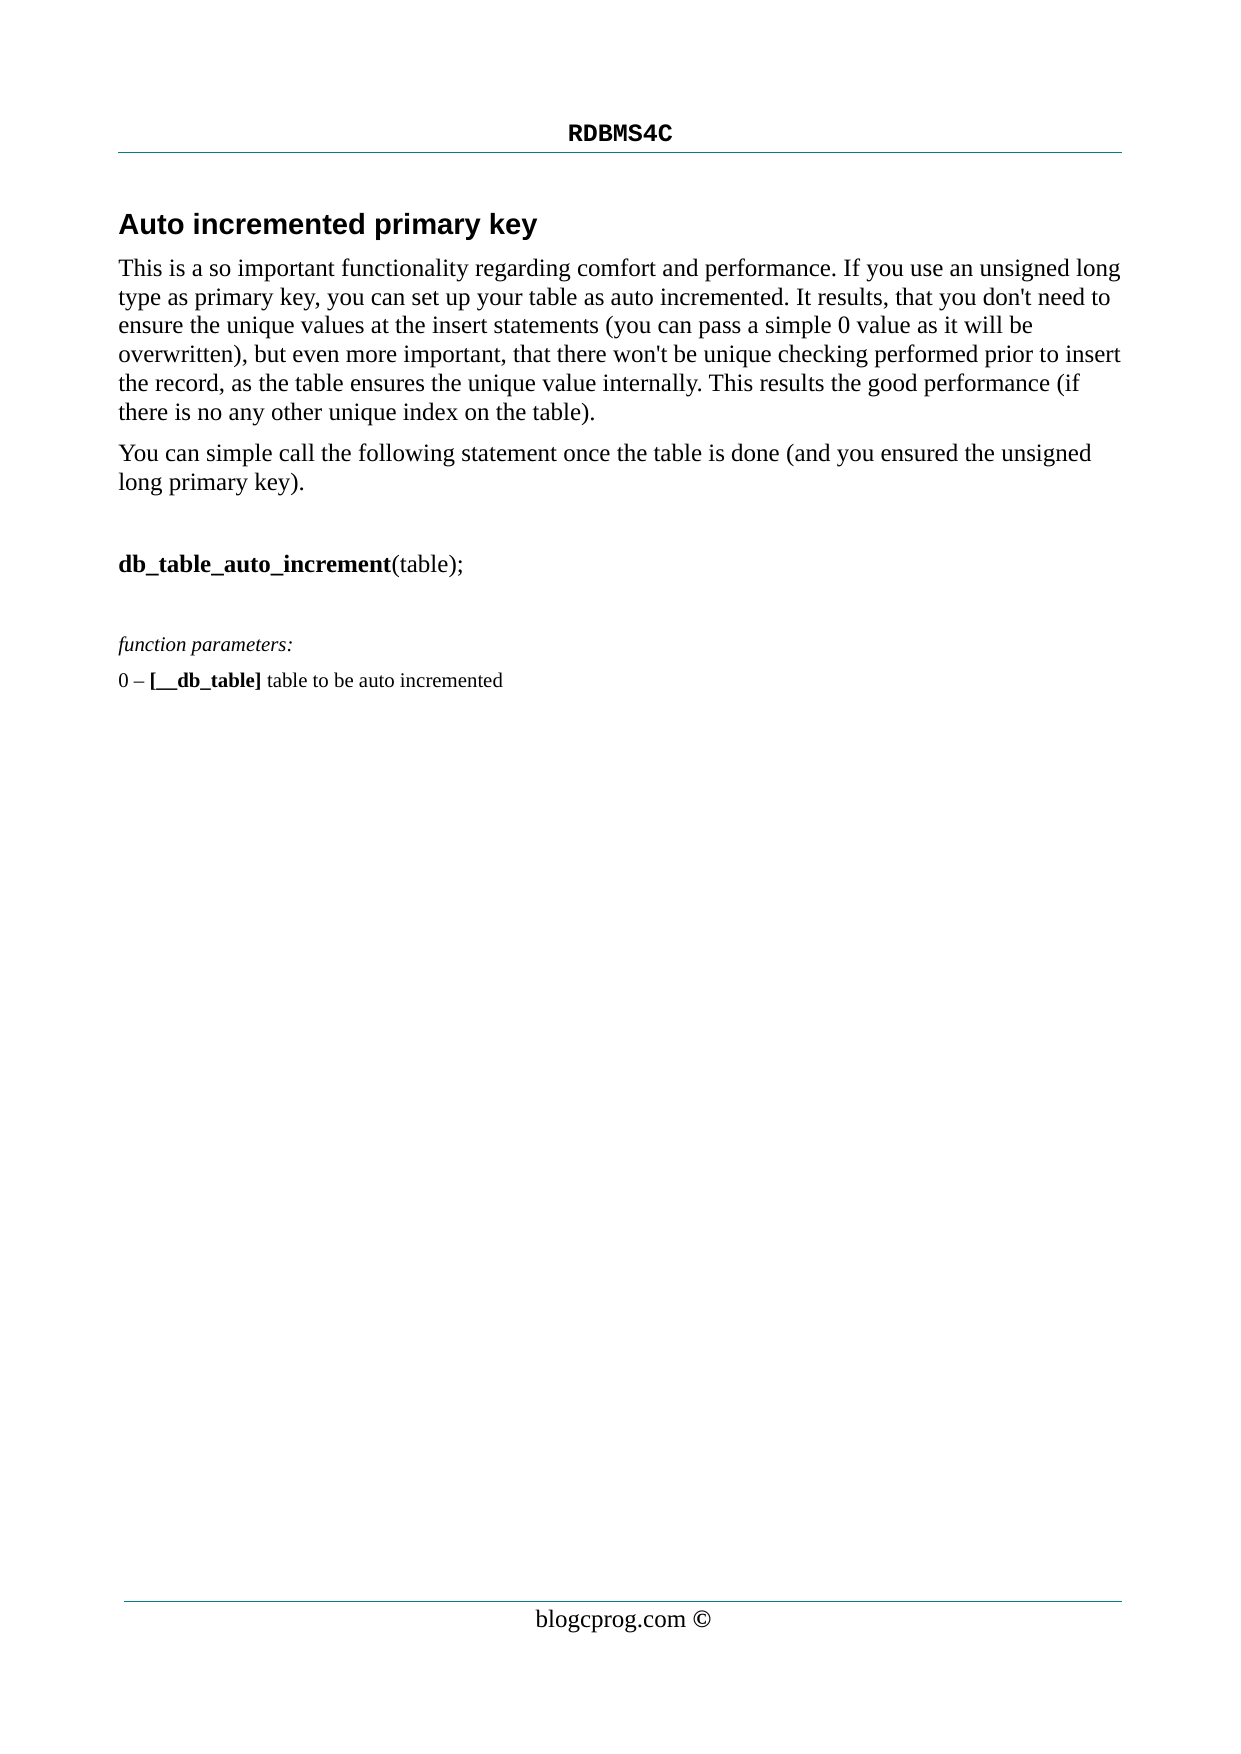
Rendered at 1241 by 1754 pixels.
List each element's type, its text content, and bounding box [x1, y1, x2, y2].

text You can simple call the following statement once the table is done (and you ensured the unsigned long primary key). [118, 438, 1122, 495]
text function parameters: [118, 632, 1122, 656]
text db_table_auto_increment(table); [118, 549, 1122, 578]
subtitle Auto incremented primary key [118, 207, 1122, 240]
text 0 – [__db_table] table to be auto incremented [118, 668, 1122, 692]
text This is a so important functionality regarding comfort and performance. If you use an unsigned long type as primary key, you can set up your table as auto incremented. It results, that you don't need to ensure the unique values at the insert statements (you can pass a simple 0 value as it will be overwritten), but even more important, that there won't be unique checking performed prior to insert the record, as the table ensures the unique value internally. This results the good performance (if there is no any other unique index on the table). [118, 253, 1122, 425]
